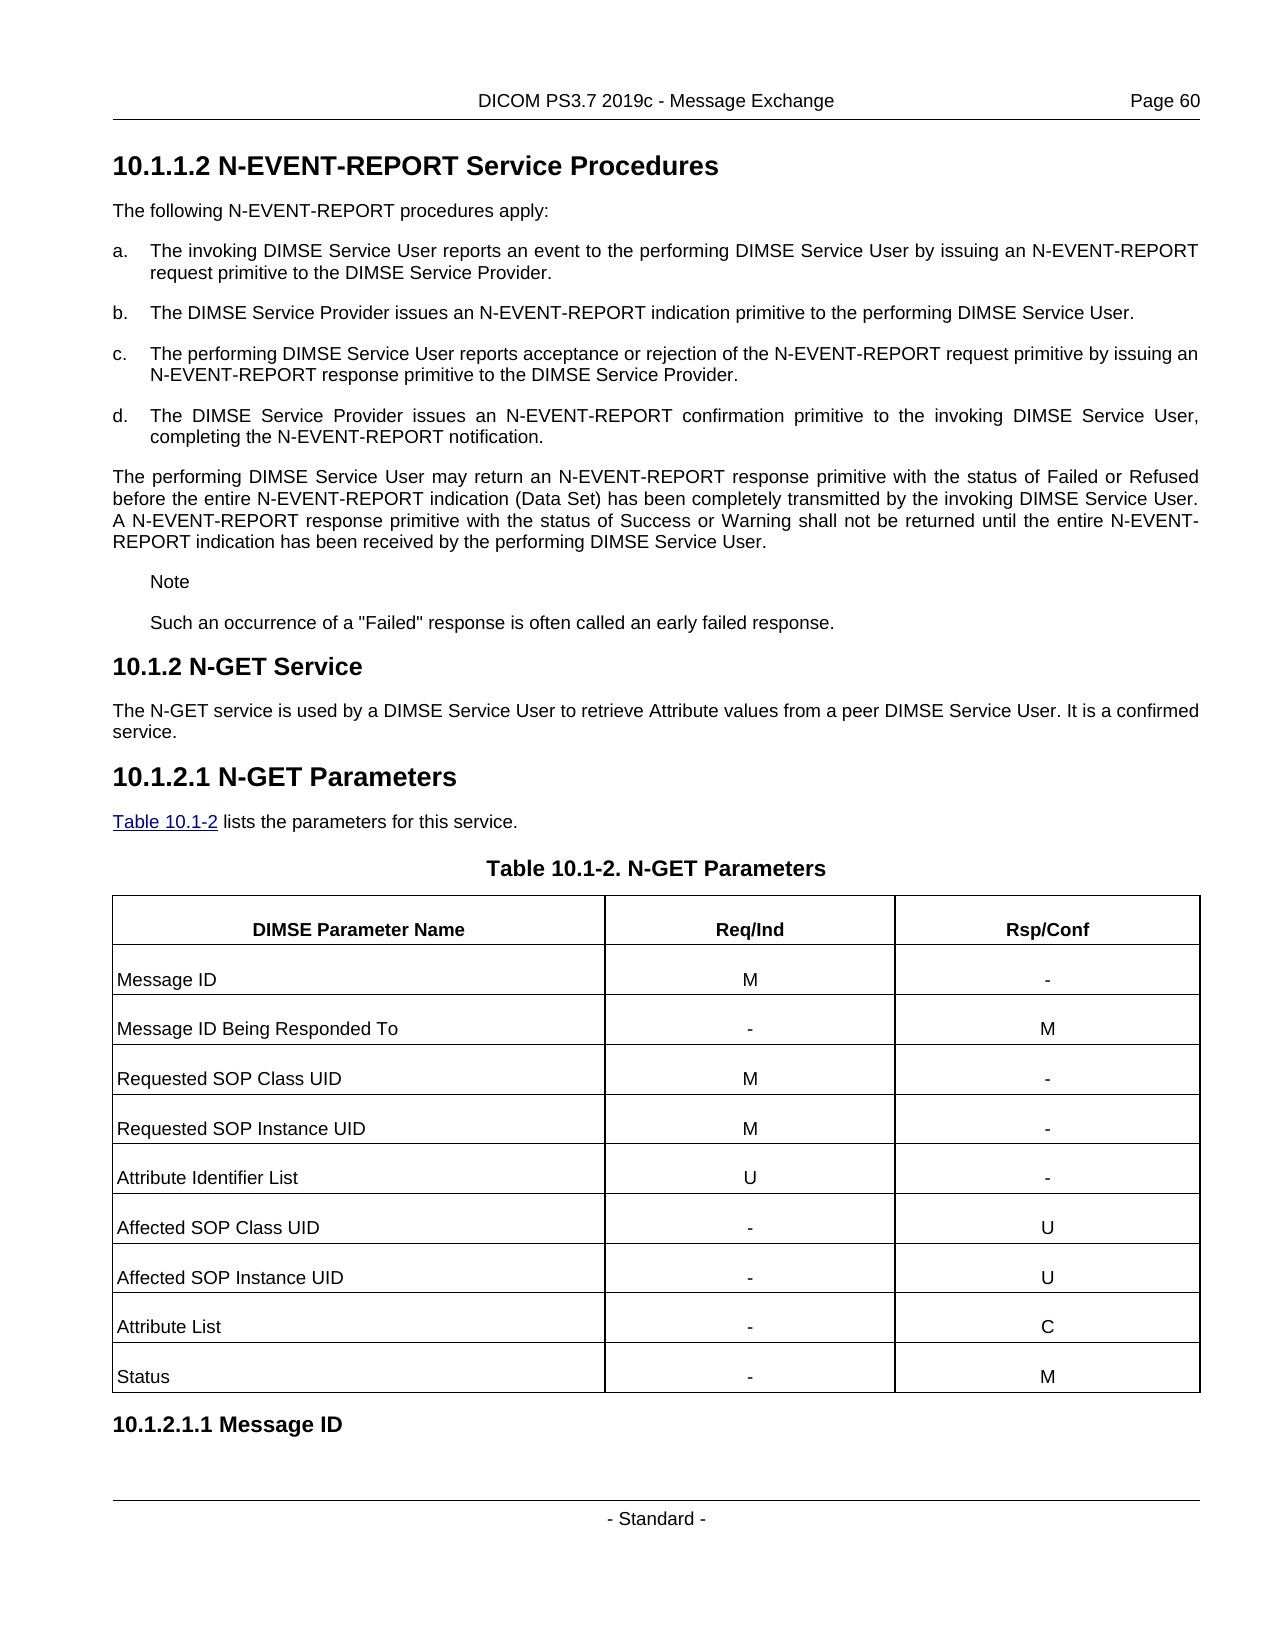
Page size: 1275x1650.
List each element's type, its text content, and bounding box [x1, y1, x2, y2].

text b. The DIMSE Service Provider issues an N-EVENT-REPORT indication primitive to the performing DIMSE Service User. [112, 302, 1200, 324]
table_cell U [896, 1194, 1199, 1242]
text The performing DIMSE Service User may return an N-EVENT-REPORT response primitive with the status of Failed or Refused before the entire N-EVENT-REPORT indication (Data Set) has been completely transmitted by the invoking DIMSE Service User. A N-EVENT-REPORT response primitive with the status of Success or Warning shall not be returned until the entire N-EVENT-REPORT indication has been received by the performing DIMSE Service User. [112, 466, 1200, 552]
table_cell U [896, 1244, 1199, 1292]
table_cell - [896, 945, 1199, 994]
text Table 10.1-2. N-GET Parameters [112, 855, 1200, 881]
table_cell - [606, 1244, 894, 1292]
table_cell - [606, 995, 894, 1044]
table_cell Attribute List [113, 1293, 604, 1342]
table_cell - [896, 1095, 1199, 1143]
table_cell Affected SOP Instance UID [113, 1244, 604, 1292]
table_cell M [606, 945, 894, 994]
text 10.1.1.2 N-EVENT-REPORT Service Procedures [112, 150, 1200, 181]
table_cell - [606, 1343, 894, 1392]
table_header Rsp/Conf [896, 896, 1199, 944]
text Such an occurrence of a "Failed" response is often called an early failed response. [150, 612, 1162, 633]
text d. The DIMSE Service Provider issues an N-EVENT-REPORT confirmation primitive to the invoking DIMSE Service User, completing the N-EVENT-REPORT notification. [112, 404, 1200, 447]
table_cell U [606, 1144, 894, 1193]
text 10.1.2.1 N-GET Parameters [112, 761, 1200, 792]
table_cell M [896, 995, 1199, 1044]
table_cell - [606, 1194, 894, 1242]
table_header Req/Ind [606, 896, 894, 944]
table_header DIMSE Parameter Name [113, 896, 604, 944]
text The following N-EVENT-REPORT procedures apply: [112, 200, 1200, 222]
text Note [150, 571, 1162, 593]
table_cell M [606, 1095, 894, 1143]
table_cell M [606, 1045, 894, 1093]
table_cell - [896, 1144, 1199, 1193]
table_cell M [896, 1343, 1199, 1392]
text c. The performing DIMSE Service User reports acceptance or rejection of the N-EVENT-REPORT request primitive by issuing an N-EVENT-REPORT response primitive to the DIMSE Service Provider. [112, 342, 1200, 386]
table_cell Attribute Identifier List [113, 1144, 604, 1193]
text Table 10.1-2 lists the parameters for this service. [112, 811, 1200, 833]
text 10.1.2 N-GET Service [112, 652, 1200, 681]
table_cell Requested SOP Class UID [113, 1045, 604, 1093]
text The N-GET service is used by a DIMSE Service User to retrieve Attribute values from a peer DIMSE Service User. It is a confirmed service. [112, 699, 1200, 742]
table_cell Status [113, 1343, 604, 1392]
table_cell C [896, 1293, 1199, 1342]
table_cell Requested SOP Instance UID [113, 1095, 604, 1143]
table_cell - [896, 1045, 1199, 1093]
table_cell - [606, 1293, 894, 1342]
table_cell Message ID [113, 945, 604, 994]
text a. The invoking DIMSE Service User reports an event to the performing DIMSE Service User by issuing an N-EVENT-REPORT request primitive to the DIMSE Service Provider. [112, 240, 1200, 283]
table_cell Message ID Being Responded To [113, 995, 604, 1044]
table_cell Affected SOP Class UID [113, 1194, 604, 1242]
text 10.1.2.1.1 Message ID [112, 1411, 1200, 1437]
